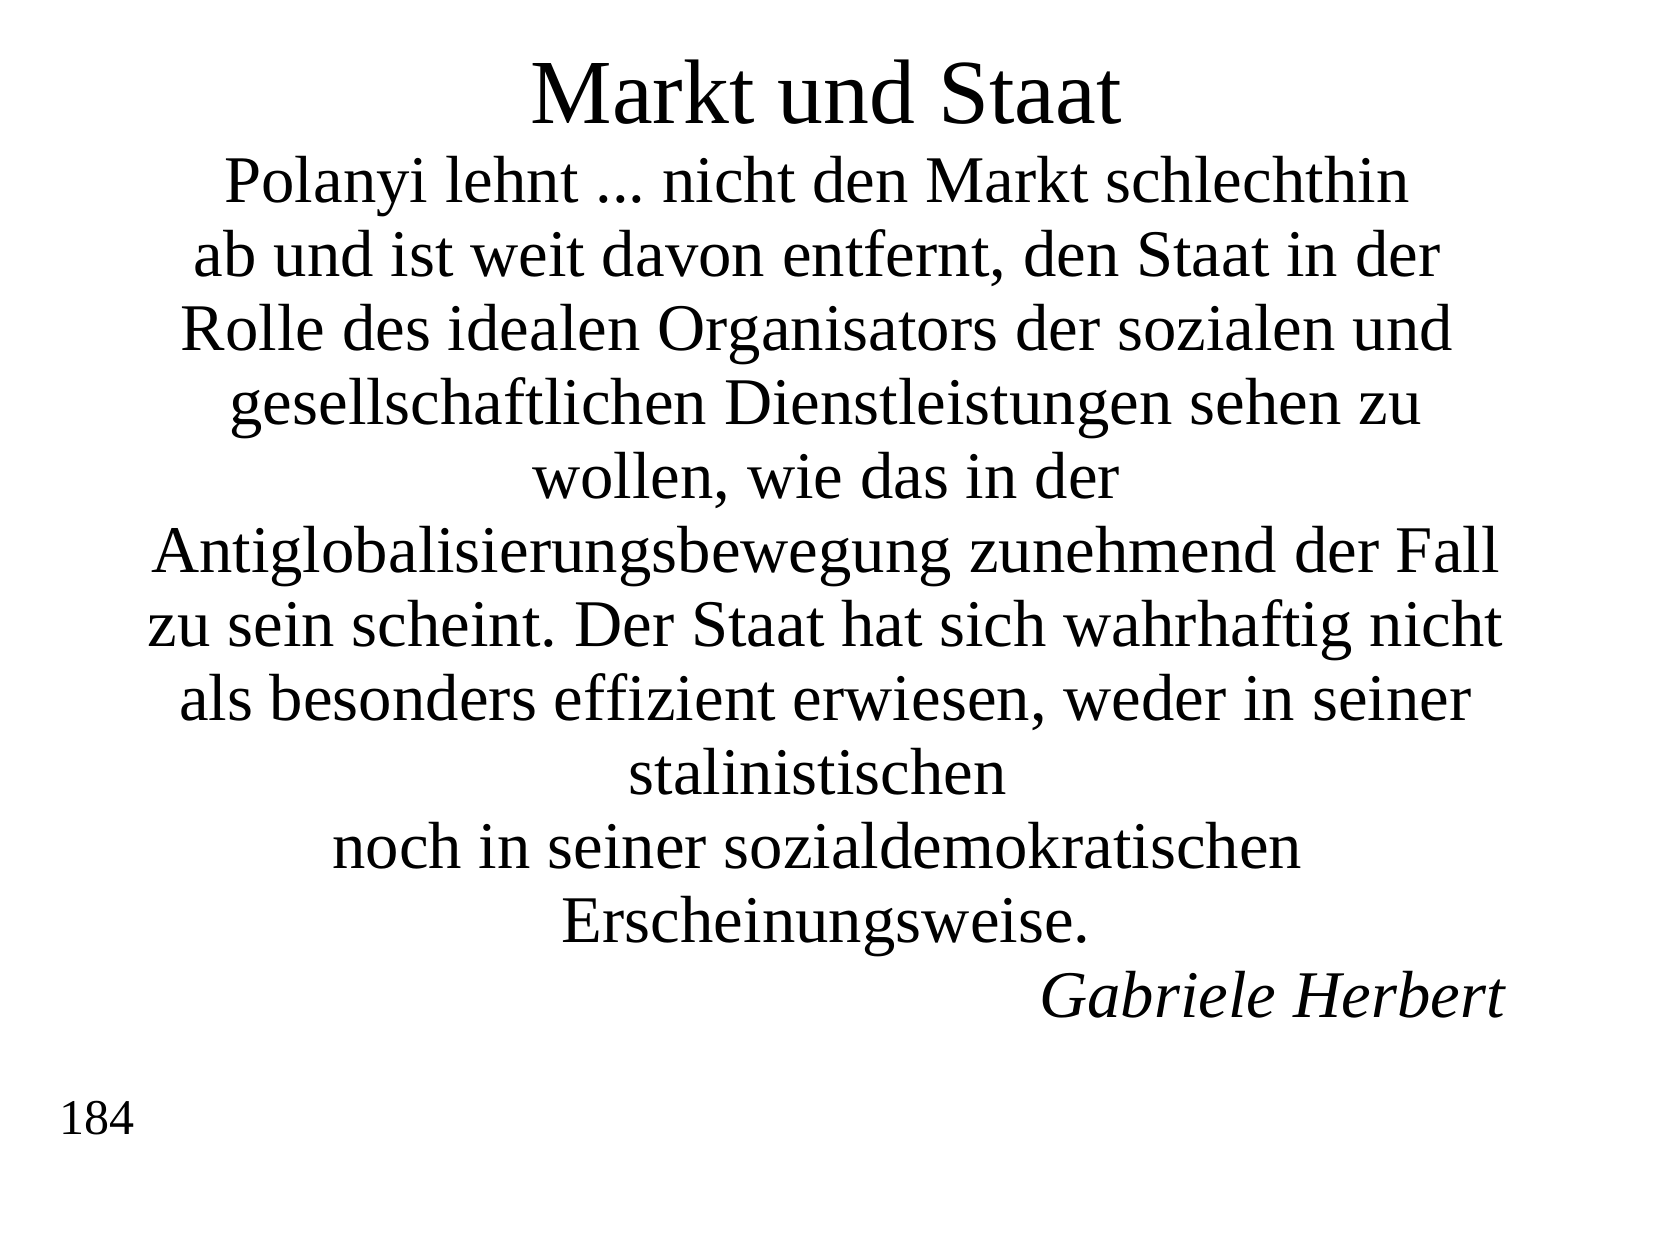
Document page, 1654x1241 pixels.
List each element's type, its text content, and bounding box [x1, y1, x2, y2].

text_box Markt und Staat Polanyi lehnt ... nicht den Markt schlechthin ab und ist weit davon entfernt, den Staat in der Rolle des idealen Organisators der sozialen und gesellschaftlichen Dienstleistungen sehen zu wollen, wie das in der Antiglobalisierungsbewegung zunehmend der Fall zu sein scheint. Der Staat hat sich wahrhaftig nicht als besonders effizient erwiesen, weder in seiner stalinistischen noch in seiner sozialdemokratischen Erscheinungsweise. Gabriele Herbert [147, 41, 1530, 1158]
text_box [59, 1090, 295, 1152]
